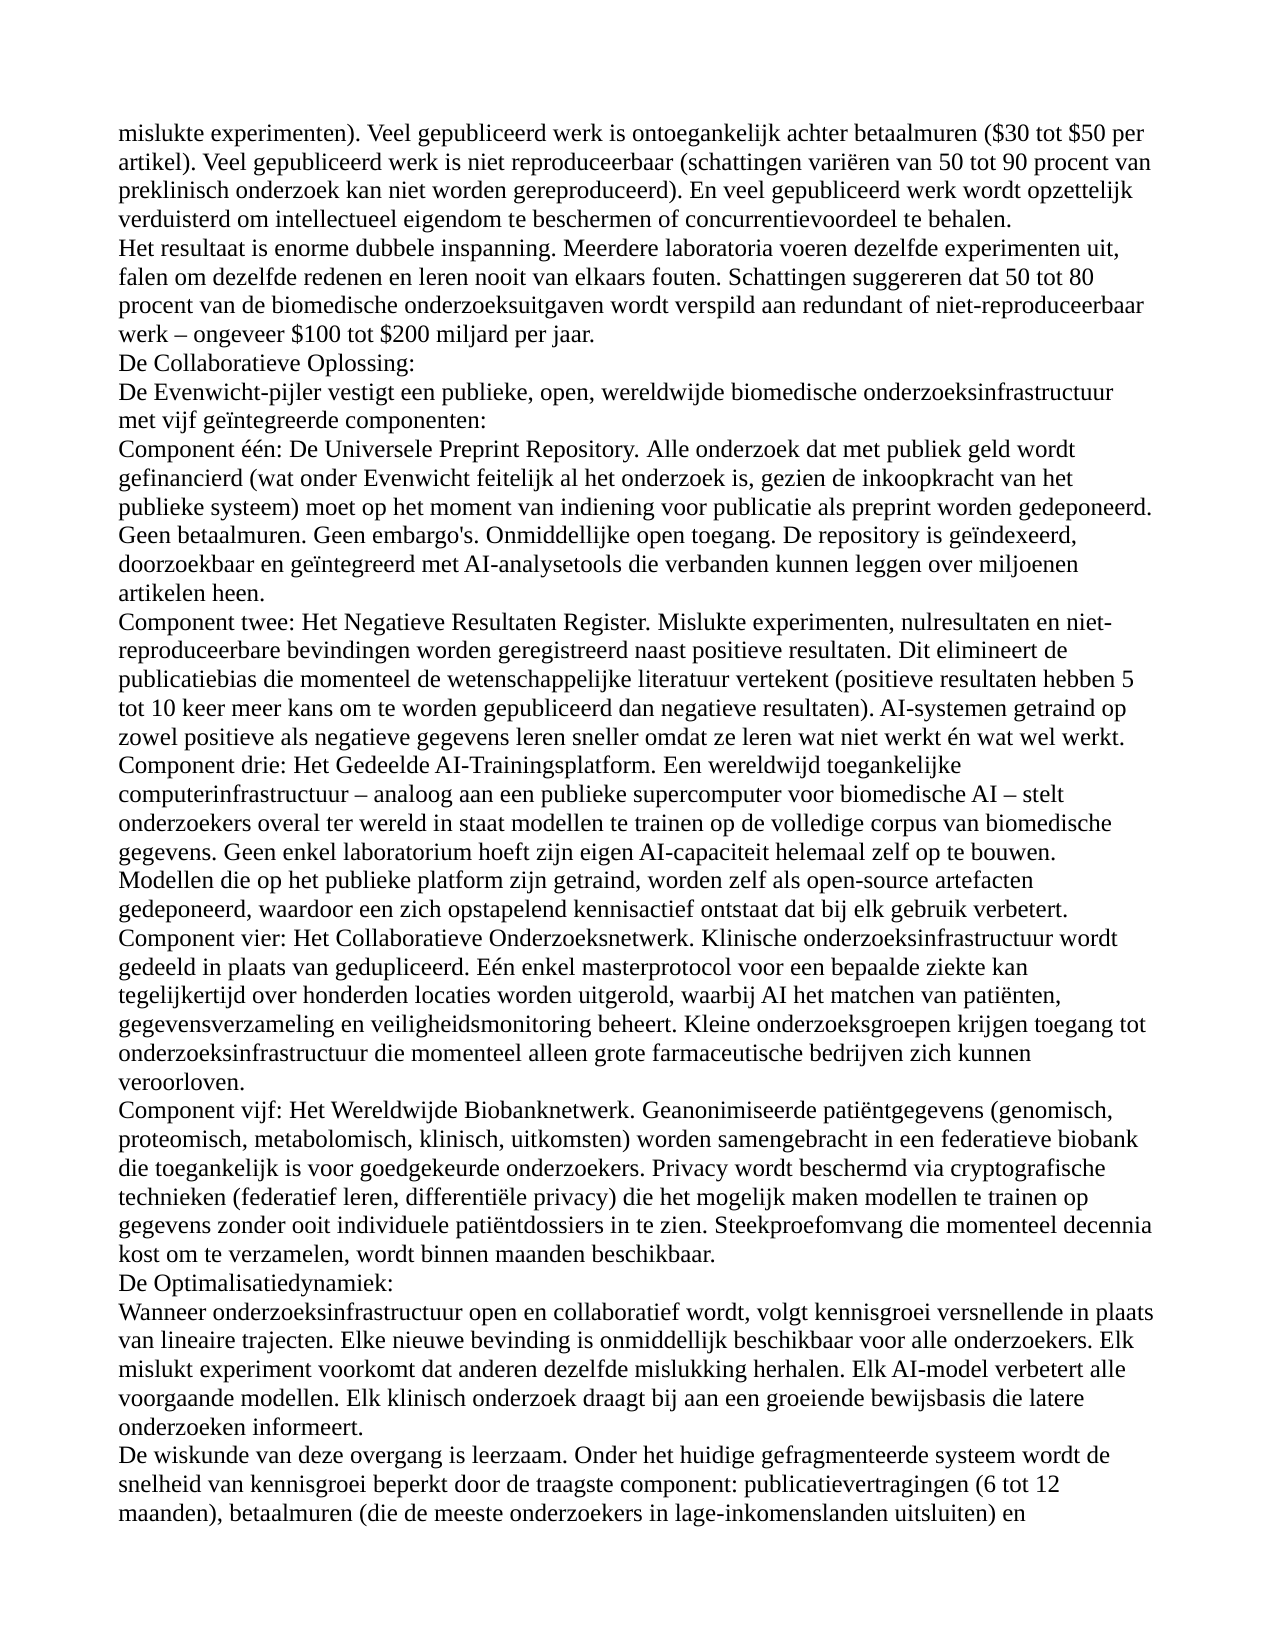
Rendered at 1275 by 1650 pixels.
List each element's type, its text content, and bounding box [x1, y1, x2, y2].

text Component vier: Het Collaboratieve Onderzoeksnetwerk. Klinische onderzoeksinfrastructuur wordt gedeeld in plaats van gedupliceerd. Eén enkel masterprotocol voor een bepaalde ziekte kan tegelijkertijd over honderden locaties worden uitgerold, waarbij AI het matchen van patiënten, gegevensverzameling en veiligheidsmonitoring beheert. Kleine onderzoeksgroepen krijgen toegang tot onderzoeksinfrastructuur die momenteel alleen grote farmaceutische bedrijven zich kunnen veroorloven. [118, 923, 1157, 1096]
text De Collaboratieve Oplossing: [118, 348, 1157, 377]
text De Optimalisatiedynamiek: [118, 1268, 1157, 1297]
text De Evenwicht-pijler vestigt een publieke, open, wereldwijde biomedische onderzoeksinfrastructuur met vijf geïntegreerde componenten: [118, 377, 1157, 434]
text mislukte experimenten). Veel gepubliceerd werk is ontoegankelijk achter betaalmuren ($30 tot $50 per artikel). Veel gepubliceerd werk is niet reproduceerbaar (schattingen variëren van 50 tot 90 procent van preklinisch onderzoek kan niet worden gereproduceerd). En veel gepubliceerd werk wordt opzettelijk verduisterd om intellectueel eigendom te beschermen of concurrentievoordeel te behalen. [118, 118, 1157, 233]
text Component twee: Het Negatieve Resultaten Register. Mislukte experimenten, nulresultaten en niet-reproduceerbare bevindingen worden geregistreerd naast positieve resultaten. Dit elimineert de publicatiebias die momenteel de wetenschappelijke literatuur vertekent (positieve resultaten hebben 5 tot 10 keer meer kans om te worden gepubliceerd dan negatieve resultaten). AI-systemen getraind op zowel positieve als negatieve gegevens leren sneller omdat ze leren wat niet werkt én wat wel werkt. [118, 607, 1157, 751]
text Component vijf: Het Wereldwijde Biobanknetwerk. Geanonimiseerde patiëntgegevens (genomisch, proteomisch, metabolomisch, klinisch, uitkomsten) worden samengebracht in een federatieve biobank die toegankelijk is voor goedgekeurde onderzoekers. Privacy wordt beschermd via cryptografische technieken (federatief leren, differentiële privacy) die het mogelijk maken modellen te trainen op gegevens zonder ooit individuele patiëntdossiers in te zien. Steekproefomvang die momenteel decennia kost om te verzamelen, wordt binnen maanden beschikbaar. [118, 1096, 1157, 1268]
text Wanneer onderzoeksinfrastructuur open en collaboratief wordt, volgt kennisgroei versnellende in plaats van lineaire trajecten. Elke nieuwe bevinding is onmiddellijk beschikbaar voor alle onderzoekers. Elk mislukt experiment voorkomt dat anderen dezelfde mislukking herhalen. Elk AI-model verbetert alle voorgaande modellen. Elk klinisch onderzoek draagt bij aan een groeiende bewijsbasis die latere onderzoeken informeert. [118, 1297, 1157, 1441]
text Het resultaat is enorme dubbele inspanning. Meerdere laboratoria voeren dezelfde experimenten uit, falen om dezelfde redenen en leren nooit van elkaars fouten. Schattingen suggereren dat 50 tot 80 procent van de biomedische onderzoeksuitgaven wordt verspild aan redundant of niet-reproduceerbaar werk – ongeveer $100 tot $200 miljard per jaar. [118, 233, 1157, 348]
text De wiskunde van deze overgang is leerzaam. Onder het huidige gefragmenteerde systeem wordt de snelheid van kennisgroei beperkt door de traagste component: publicatievertragingen (6 tot 12 maanden), betaalmuren (die de meeste onderzoekers in lage-inkomenslanden uitsluiten) en [118, 1441, 1157, 1527]
text Component drie: Het Gedeelde AI-Trainingsplatform. Een wereldwijd toegankelijke computerinfrastructuur – analoog aan een publieke supercomputer voor biomedische AI – stelt onderzoekers overal ter wereld in staat modellen te trainen op de volledige corpus van biomedische gegevens. Geen enkel laboratorium hoeft zijn eigen AI-capaciteit helemaal zelf op te bouwen. Modellen die op het publieke platform zijn getraind, worden zelf als open-source artefacten gedeponeerd, waardoor een zich opstapelend kennisactief ontstaat dat bij elk gebruik verbetert. [118, 751, 1157, 923]
text Component één: De Universele Preprint Repository. Alle onderzoek dat met publiek geld wordt gefinancierd (wat onder Evenwicht feitelijk al het onderzoek is, gezien de inkoopkracht van het publieke systeem) moet op het moment van indiening voor publicatie als preprint worden gedeponeerd. Geen betaalmuren. Geen embargo's. Onmiddellijke open toegang. De repository is geïndexeerd, doorzoekbaar en geïntegreerd met AI-analysetools die verbanden kunnen leggen over miljoenen artikelen heen. [118, 434, 1157, 607]
